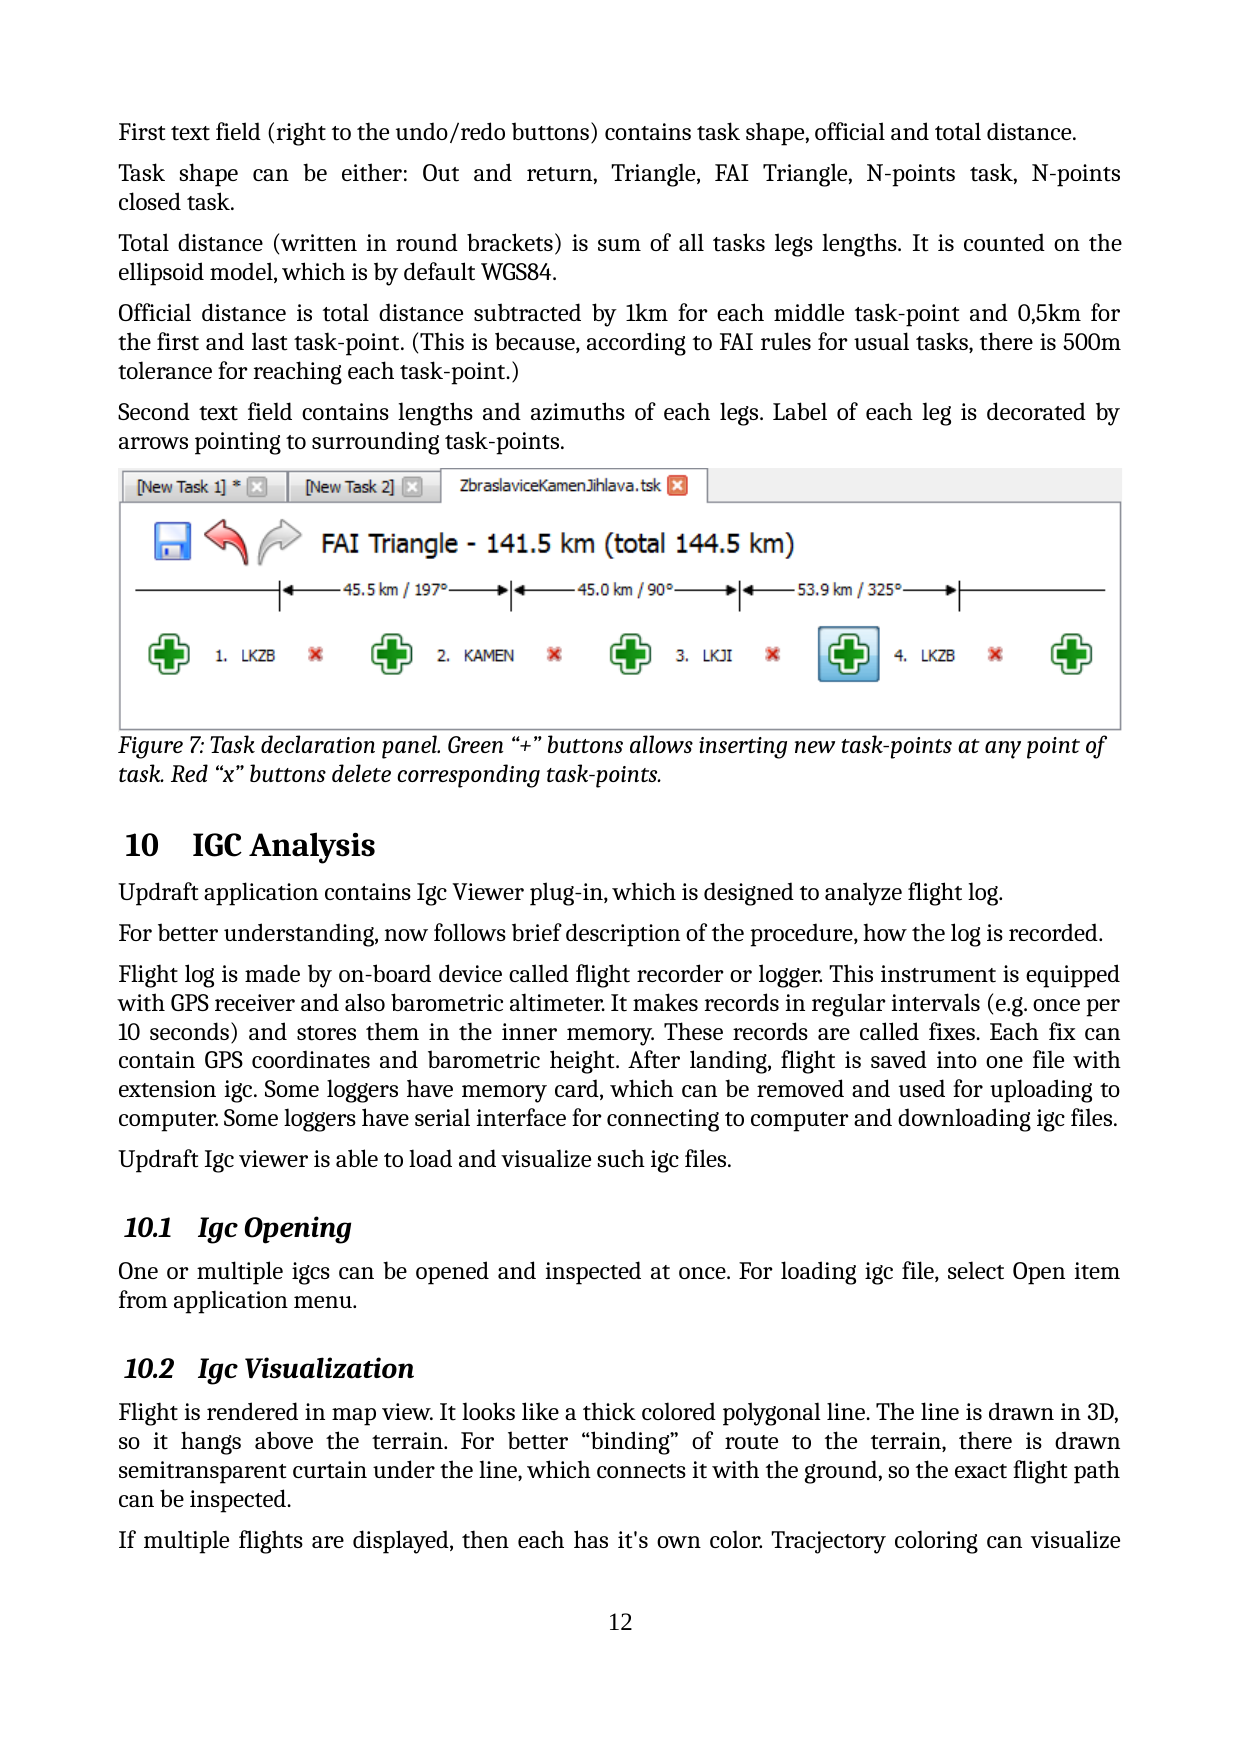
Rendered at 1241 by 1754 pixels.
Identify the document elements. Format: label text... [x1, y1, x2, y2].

text First text field (right to the undo/redo buttons) contains task shape, official and total distance. [118, 118, 1122, 147]
subtitle Igc Visualization [118, 1352, 1122, 1386]
text Flight log is made by on-board device called flight recorder or logger. This instrument is equipped with GPS receiver and also barometric altimeter. It makes records in regular intervals (e.g. once per 10 seconds) and stores them in the inner memory. These records are called fixes. Each fix can contain GPS coordinates and barometric height. After landing, flight is saved into one file with extension igc. Some loggers have memory card, which can be removed and used for uploading to computer. Some loggers have serial interface for connecting to computer and downloading igc files. [118, 960, 1122, 1132]
subtitle IGC Analysis [118, 826, 1122, 865]
text Updraft application contains Igc Viewer plug-in, which is designed to analyze flight log. [118, 877, 1122, 906]
text Second text field contains lengths and azimuths of each legs. Label of each leg is decorated by arrows pointing to surrounding task-points. [118, 398, 1122, 456]
picture [118, 468, 1123, 732]
text One or multiple igcs can be opened and inspected at once. For loading igc file, select Open item from application menu. [118, 1257, 1122, 1315]
text Flight is rendered in map view. It looks like a thick colored polygonal line. The line is drawn in 3D, so it hangs above the terrain. For better “binding” of route to the terrain, there is drawn semitransparent curtain under the line, which connects it with the ground, so the exact flight path can be inspected. [118, 1398, 1122, 1513]
text For better understanding, now follows brief description of the procedure, how the log is recorded. [118, 919, 1122, 947]
text Updraft Igc viewer is able to load and visualize such igc files. [118, 1145, 1122, 1174]
text Task shape can be either: Out and return, Triangle, FAI Triangle, N-points task, N-points closed task. [118, 159, 1122, 217]
text If multiple flights are displayed, then each has it's own color. Tracjectory coloring can visualize [118, 1526, 1122, 1554]
text Figure 7: Task declaration panel. Green “+” buttons allows inserting new task-points at any point of task. Red “x” buttons delete corresponding task-points. [118, 732, 1122, 789]
text Official distance is total distance subtracted by 1km for each middle task-point and 0,5km for the first and last task-point. (This is because, according to FAI rules for usual tasks, there is 500m tolerance for reaching each task-point.) [118, 299, 1122, 386]
text Total distance (written in round brackets) is sum of all tasks legs lengths. It is counted on the ellipsoid model, which is by default WGS84. [118, 229, 1122, 287]
subtitle Igc Opening [118, 1211, 1122, 1245]
